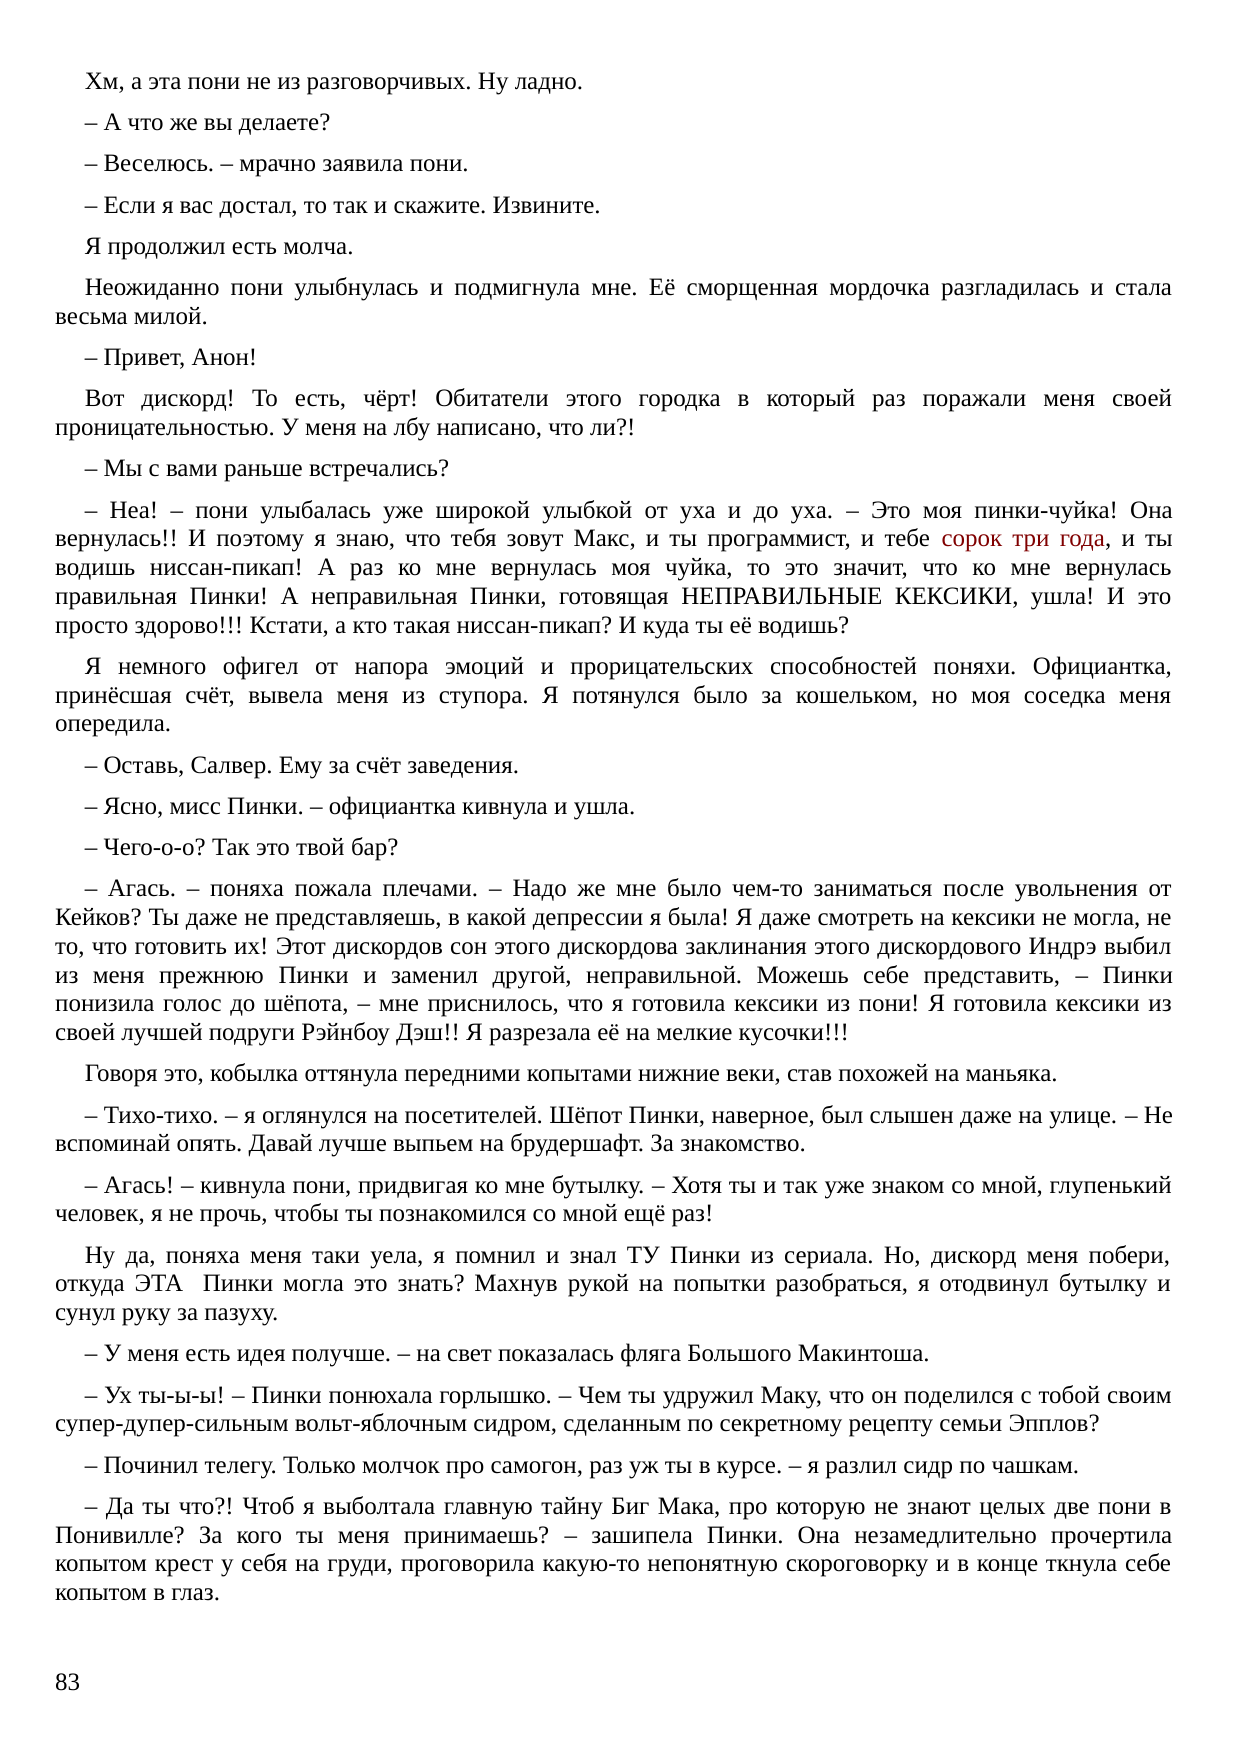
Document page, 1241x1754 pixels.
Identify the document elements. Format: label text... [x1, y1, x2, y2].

text Я продолжил есть молча. [55, 231, 1173, 260]
text Говоря это, кобылка оттянула передними копытами нижние веки, став похожей на маньяка. [55, 1058, 1173, 1087]
text – Оставь, Салвер. Ему за счёт заведения. [55, 750, 1173, 778]
text – Тихо-тихо. – я оглянулся на посетителей. Шёпот Пинки, наверное, был слышен даже на улице. – Не вспоминай опять. Давай лучше выпьем на брудершафт. За знакомство. [55, 1100, 1173, 1157]
text – Чего-о-о? Так это твой бар? [55, 832, 1173, 861]
text – Мы с вами раньше встречались? [55, 453, 1173, 482]
text – А что же вы делаете? [55, 107, 1173, 136]
text – Да ты что?! Чтоб я выболтала главную тайну Биг Мака, про которую не знают целых две пони в Понивилле? За кого ты меня принимаешь? – зашипела Пинки. Она незамедлительно прочертила копытом крест у себя на груди, проговорила какую-то непонятную скороговорку и в конце ткнула себе копытом в глаз. [55, 1491, 1173, 1606]
text Ну да, поняха меня таки уела, я помнил и знал ТУ Пинки из сериала. Но, дискорд меня побери, откуда ЭТА Пинки могла это знать? Махнув рукой на попытки разобраться, я отодвинул бутылку и сунул руку за пазуху. [55, 1240, 1173, 1326]
text – Веселюсь. – мрачно заявила пони. [55, 148, 1173, 177]
text – Ух ты-ы-ы! – Пинки понюхала горлышко. – Чем ты удружил Маку, что он поделился с тобой своим супер-дупер-сильным вольт-яблочным сидром, сделанным по секретному рецепту семьи Эпплов? [55, 1380, 1173, 1437]
text – У меня есть идея получше. – на свет показалась фляга Большого Макинтоша. [55, 1338, 1173, 1367]
text – Если я вас достал, то так и скажите. Извините. [55, 190, 1173, 218]
text – Агась! – кивнула пони, придвигая ко мне бутылку. – Хотя ты и так уже знаком со мной, глупенький человек, я не прочь, чтобы ты познакомился со мной ещё раз! [55, 1170, 1173, 1227]
text – Ясно, мисс Пинки. – официантка кивнула и ушла. [55, 791, 1173, 820]
text Я немного офигел от напора эмоций и прорицательских способностей поняхи. Официантка, принёсшая счёт, вывела меня из ступора. Я потянулся было за кошельком, но моя соседка меня опередила. [55, 651, 1173, 737]
text – Привет, Анон! [55, 342, 1173, 371]
text Хм, а эта пони не из разговорчивых. Ну ладно. [55, 66, 1173, 95]
text Неожиданно пони улыбнулась и подмигнула мне. Её сморщенная мордочка разгладилась и стала весьма милой. [55, 272, 1173, 330]
text – Неа! – пони улыбалась уже широкой улыбкой от уха и до уха. – Это моя пинки-чуйка! Она вернулась!! И поэтому я знаю, что тебя зовут Макс, и ты программист, и тебе сорок три года, и ты водишь ниссан-пикап! А раз ко мне вернулась моя чуйка, то это значит, что ко мне вернулась правильная Пинки! А неправильная Пинки, готовящая НЕПРАВИЛЬНЫЕ КЕКСИКИ, ушла! И это просто здорово!!! Кстати, а кто такая ниссан-пикап? И куда ты её водишь? [55, 495, 1173, 638]
text – Починил телегу. Только молчок про самогон, раз уж ты в курсе. – я разлил сидр по чашкам. [55, 1450, 1173, 1478]
text Вот дискорд! То есть, чёрт! Обитатели этого городка в который раз поражали меня своей проницательностью. У меня на лбу написано, что ли?! [55, 383, 1173, 441]
text – Агась. – поняха пожала плечами. – Надо же мне было чем-то заниматься после увольнения от Кейков? Ты даже не представляешь, в какой депрессии я была! Я даже смотреть на кексики не могла, не то, что готовить их! Этот дискордов сон этого дискордова заклинания этого дискордового Индрэ выбил из меня прежнюю Пинки и заменил другой, неправильной. Можешь себе представить, – Пинки понизила голос до шёпота, – мне приснилось, что я готовила кексики из пони! Я готовила кексики из своей лучшей подруги Рэйнбоу Дэш!! Я разрезала её на мелкие кусочки!!! [55, 873, 1173, 1046]
